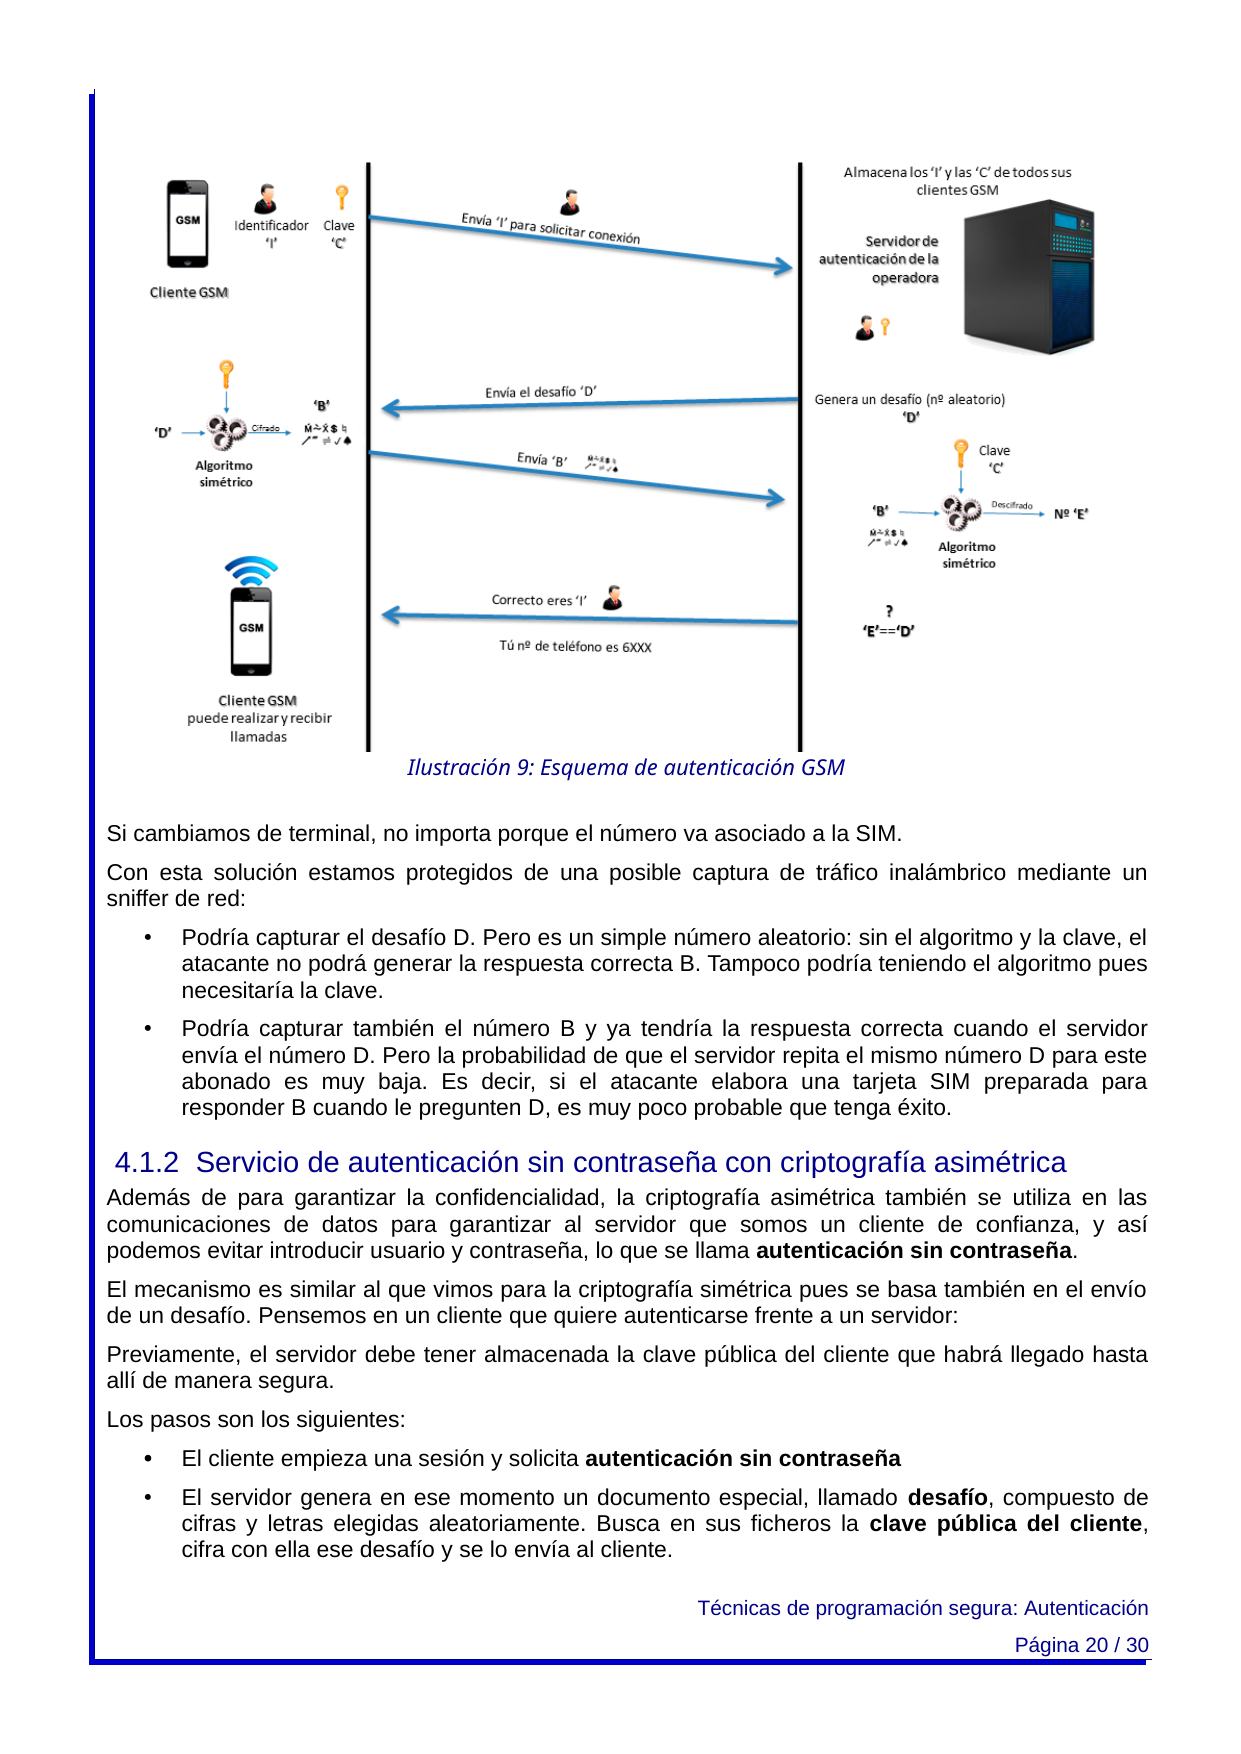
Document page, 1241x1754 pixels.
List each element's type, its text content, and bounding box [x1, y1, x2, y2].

text Previamente, el servidor debe tener almacenada la clave pública del cliente que habrá llegado hasta allí de manera segura. [106, 1341, 1149, 1394]
list El servidor genera en ese momento un documento especial, llamado desafío, compuesto de cifras y letras elegidas aleatoriamente. Busca en sus ficheros la clave pública del cliente, cifra con ella ese desafío y se lo envía al cliente. [144, 1483, 1149, 1563]
subtitle Servicio de autenticación sin contraseña con criptografía asimétrica [106, 1145, 1149, 1178]
list Ilustración 9: Esquema de autenticación GSM [128, 752, 1127, 781]
text Además de para garantizar la confidencialidad, la criptografía asimétrica también se utiliza en las comunicaciones de datos para garantizar al servidor que somos un cliente de confianza, y así podemos evitar introducir usuario y contraseña, lo que se llama autenticación sin contraseña. [106, 1184, 1149, 1263]
text Los pasos son los siguientes: [106, 1406, 1149, 1432]
text El mecanismo es similar al que vimos para la criptografía simétrica pues se basa también en el envío de un desafío. Pensemos en un cliente que quiere autenticarse frente a un servidor: [106, 1276, 1149, 1328]
list Podría capturar también el número B y ya tendría la respuesta correcta cuando el servidor envía el número D. Pero la probabilidad de que el servidor repita el mismo número D para este abonado es muy baja. Es decir, si el atacante elabora una tarjeta SIM preparada para responder B cuando le pregunten D, es muy poco probable que tenga éxito. [144, 1015, 1149, 1121]
text Si cambiamos de terminal, no importa porque el número va asociado a la SIM. [106, 820, 1149, 846]
text Con esta solución estamos protegidos de una posible captura de tráfico inalámbrico mediante un sniffer de red: [106, 859, 1149, 911]
list Podría capturar el desafío D. Pero es un simple número aleatorio: sin el algoritmo y la clave, el atacante no podrá generar la respuesta correcta B. Tampoco podría teniendo el algoritmo pues necesitaría la clave. [144, 924, 1149, 1003]
list El cliente empieza una sesión y solicita autenticación sin contraseña [144, 1445, 1149, 1471]
picture [128, 150, 1127, 752]
